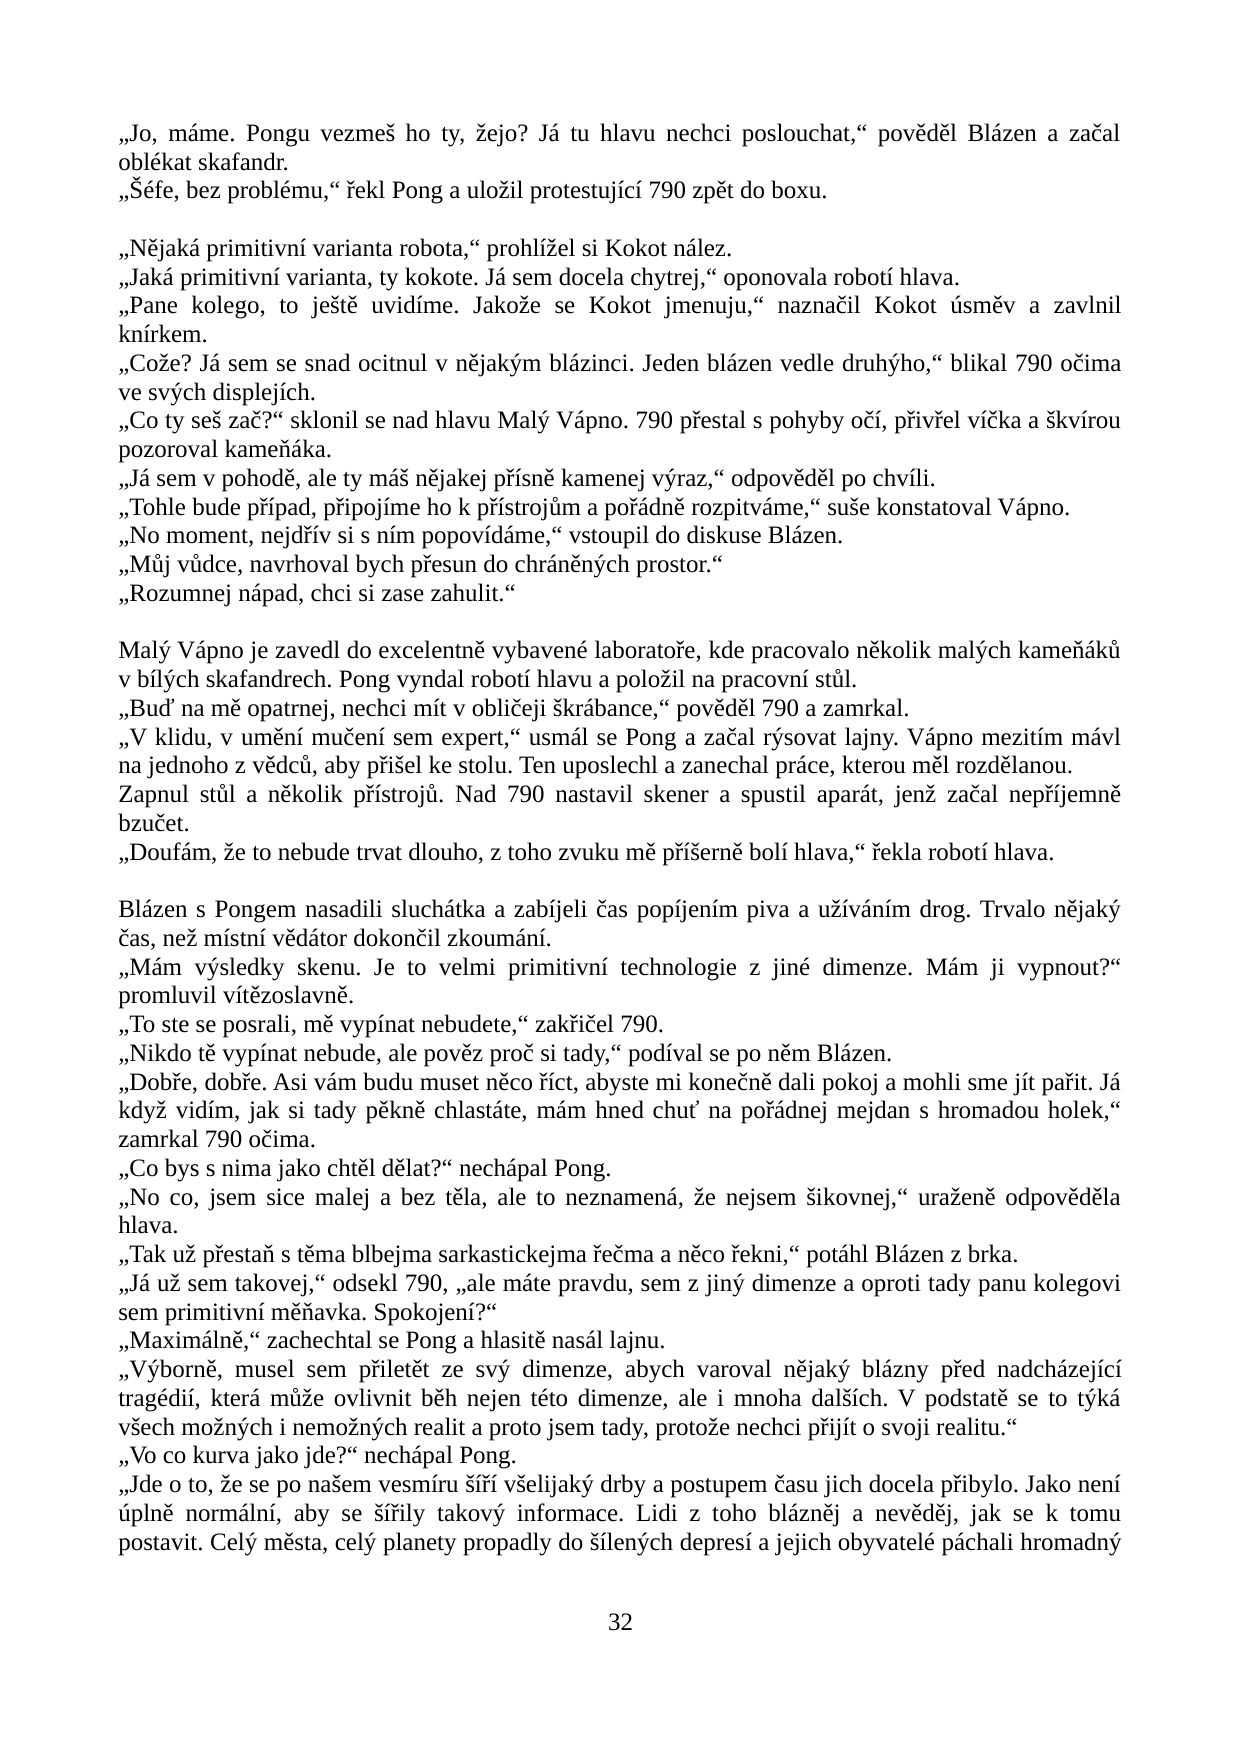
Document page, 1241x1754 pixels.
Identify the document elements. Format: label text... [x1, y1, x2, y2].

text „Vo co kurva jako jde?“ nechápal Pong. [118, 1441, 1122, 1469]
text Zapnul stůl a několik přístrojů. Nad 790 nastavil skener a spustil aparát, jenž začal nepříjemně bzučet. [118, 779, 1122, 837]
text „Šéfe, bez problému,“ řekl Pong a uložil protestující 790 zpět do boxu. [118, 176, 1122, 204]
text „Můj vůdce, navrhoval bych přesun do chráněných prostor.“ [118, 549, 1122, 578]
text „Já už sem takovej,“ odsekl 790, „ale máte pravdu, sem z jiný dimenze a oproti tady panu kolegovi sem primitivní měňavka. Spokojení?“ [118, 1268, 1122, 1326]
text „Jaká primitivní varianta, ty kokote. Já sem docela chytrej,“ oponovala robotí hlava. [118, 262, 1122, 291]
text „Tak už přestaň s těma blbejma sarkastickejma řečma a něco řekni,“ potáhl Blázen z brka. [118, 1239, 1122, 1268]
text „Výborně, musel sem přiletět ze svý dimenze, abych varoval nějaký blázny před nadcházející tragédií, která může ovlivnit běh nejen této dimenze, ale i mnoha dalších. V podstatě se to týká všech možných i nemožných realit a proto jsem tady, protože nechci přijít o svoji realitu.“ [118, 1354, 1122, 1441]
text „Pane kolego, to ještě uvidíme. Jakože se Kokot jmenuju,“ naznačil Kokot úsměv a zavlnil knírkem. [118, 291, 1122, 348]
text „Já sem v pohodě, ale ty máš nějakej přísně kamenej výraz,“ odpověděl po chvíli. [118, 463, 1122, 492]
text „Cože? Já sem se snad ocitnul v nějakým blázinci. Jeden blázen vedle druhýho,“ blikal 790 očima ve svých displejích. [118, 348, 1122, 406]
text „Doufám, že to nebude trvat dlouho, z toho zvuku mě příšerně bolí hlava,“ řekla robotí hlava. [118, 837, 1122, 866]
text „No co, jsem sice malej a bez těla, ale to neznamená, že nejsem šikovnej,“ uraženě odpověděla hlava. [118, 1182, 1122, 1239]
text „Maximálně,“ zachechtal se Pong a hlasitě nasál lajnu. [118, 1326, 1122, 1354]
text „Co ty seš zač?“ sklonil se nad hlavu Malý Vápno. 790 přestal s pohyby očí, přivřel víčka a škvírou pozoroval kameňáka. [118, 406, 1122, 463]
text „Jo, máme. Pongu vezmeš ho ty, žejo? Já tu hlavu nechci poslouchat,“ pověděl Blázen a začal oblékat skafandr. [118, 118, 1122, 176]
text „Nějaká primitivní varianta robota,“ prohlížel si Kokot nález. [118, 233, 1122, 262]
text Malý Vápno je zavedl do excelentně vybavené laboratoře, kde pracovalo několik malých kameňáků v bílých skafandrech. Pong vyndal robotí hlavu a položil na pracovní stůl. [118, 636, 1122, 693]
text „Mám výsledky skenu. Je to velmi primitivní technologie z jiné dimenze. Mám ji vypnout?“ promluvil vítězoslavně. [118, 952, 1122, 1009]
text „To ste se posrali, mě vypínat nebudete,“ zakřičel 790. [118, 1009, 1122, 1038]
text „Buď na mě opatrnej, nechci mít v obličeji škrábance,“ pověděl 790 a zamrkal. [118, 693, 1122, 722]
text „V klidu, v umění mučení sem expert,“ usmál se Pong a začal rýsovat lajny. Vápno mezitím mávl na jednoho z vědců, aby přišel ke stolu. Ten uposlechl a zanechal práce, kterou měl rozdělanou. [118, 722, 1122, 779]
text „No moment, nejdřív si s ním popovídáme,“ vstoupil do diskuse Blázen. [118, 521, 1122, 549]
text „Dobře, dobře. Asi vám budu muset něco říct, abyste mi konečně dali pokoj a mohli sme jít pařit. Já když vidím, jak si tady pěkně chlastáte, mám hned chuť na pořádnej mejdan s hromadou holek,“ zamrkal 790 očima. [118, 1067, 1122, 1153]
text „Co bys s nima jako chtěl dělat?“ nechápal Pong. [118, 1153, 1122, 1182]
text „Nikdo tě vypínat nebude, ale pověz proč si tady,“ podíval se po něm Blázen. [118, 1038, 1122, 1067]
text „Jde o to, že se po našem vesmíru šíří všelijaký drby a postupem času jich docela přibylo. Jako není úplně normální, aby se šířily takový informace. Lidi z toho blázněj a nevěděj, jak se k tomu postavit. Celý města, celý planety propadly do šílených depresí a jejich obyvatelé páchali hromadný [118, 1469, 1122, 1556]
text „Tohle bude případ, připojíme ho k přístrojům a pořádně rozpitváme,“ suše konstatoval Vápno. [118, 492, 1122, 521]
text Blázen s Pongem nasadili sluchátka a zabíjeli čas popíjením piva a užíváním drog. Trvalo nějaký čas, než místní vědátor dokončil zkoumání. [118, 894, 1122, 952]
text „Rozumnej nápad, chci si zase zahulit.“ [118, 578, 1122, 607]
